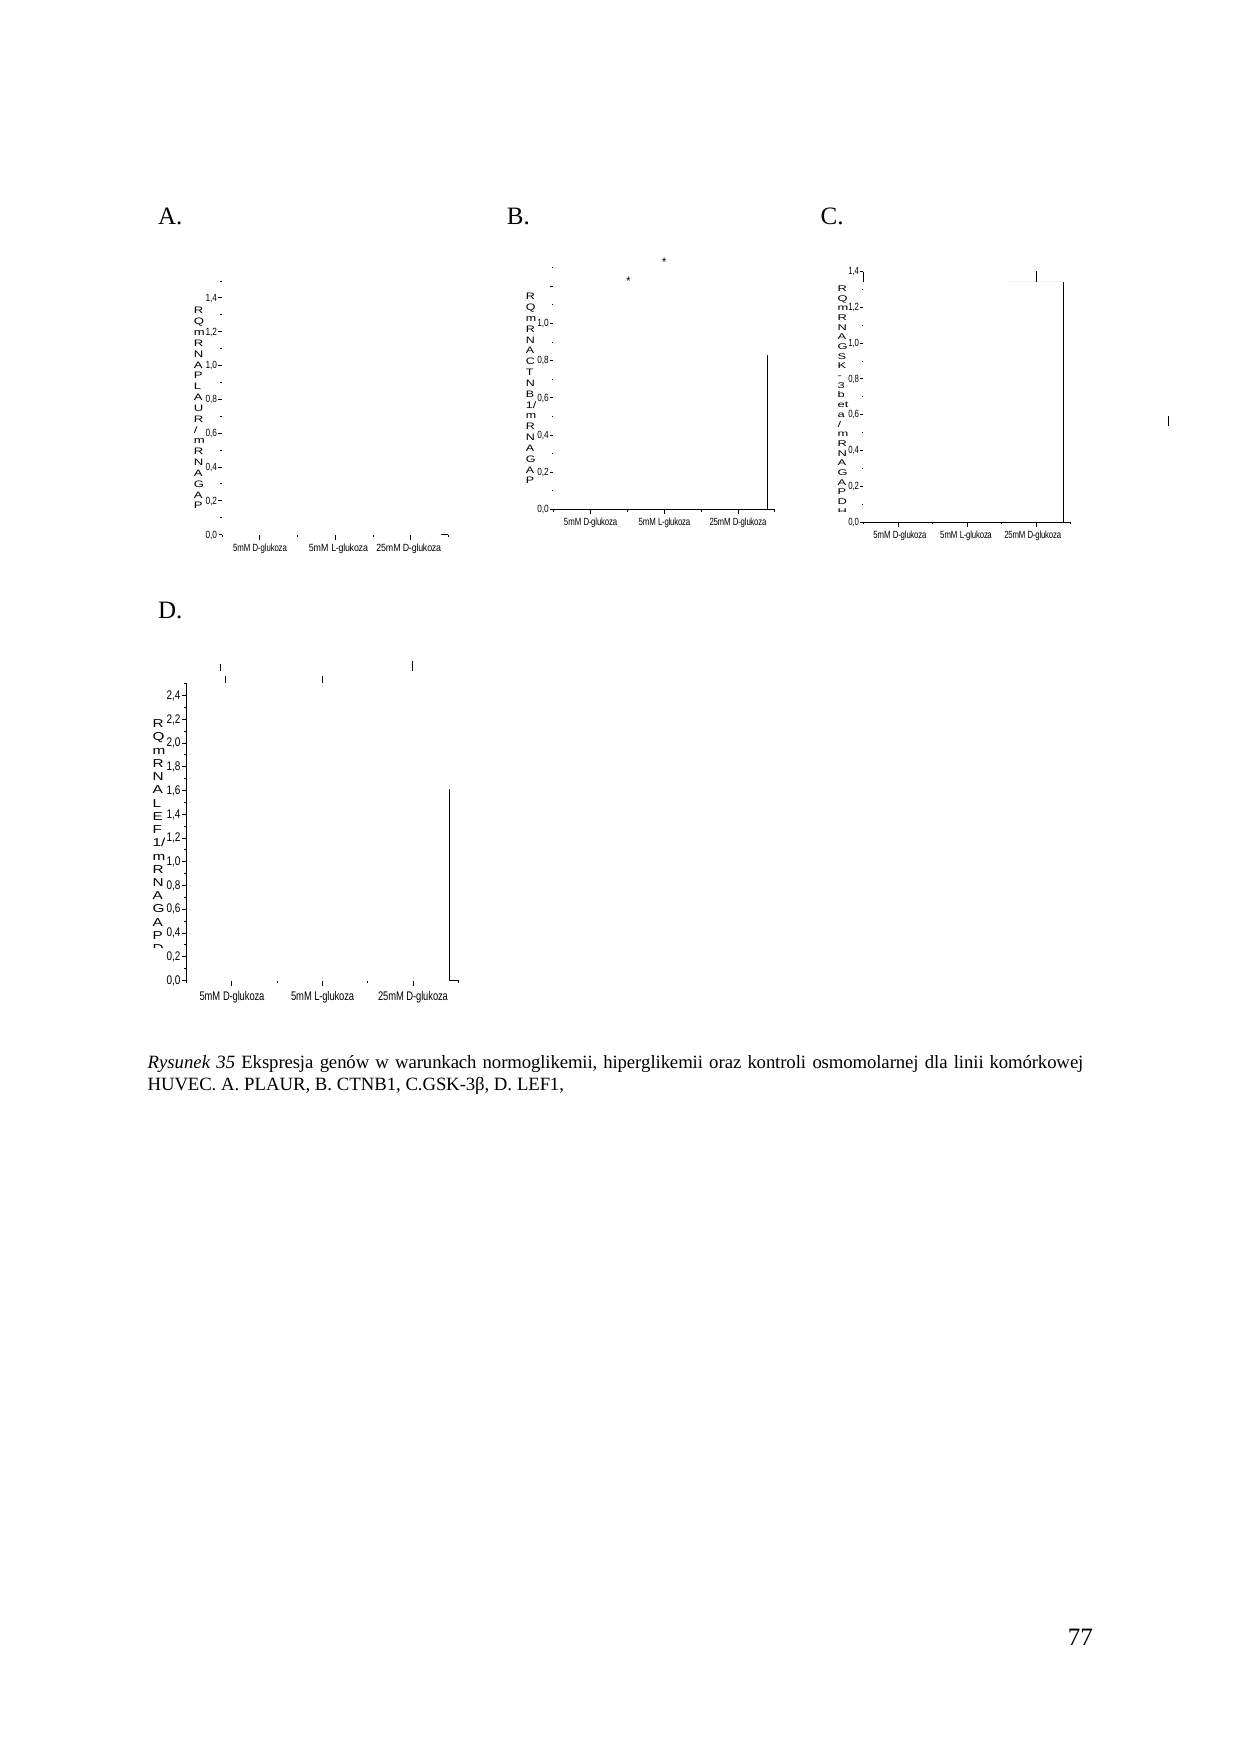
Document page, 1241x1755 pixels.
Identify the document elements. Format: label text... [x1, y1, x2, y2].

text 2,0 [166, 735, 181, 749]
text 0,6 [166, 901, 181, 916]
text RQ mRNA PLAUR/mRNA GAPDH [194, 305, 205, 512]
text 1,0 [537, 317, 549, 329]
text 2,4 [166, 687, 181, 702]
text 2,2 [166, 711, 181, 726]
text 0,2 [205, 494, 218, 506]
text 0,8 [166, 877, 181, 892]
text 1,4 [848, 265, 860, 277]
text 0,0 [205, 528, 218, 540]
text RQ mRNA LEF1/ mRNA GAPDH [152, 717, 166, 948]
text 0,4 [205, 461, 218, 472]
text 77 [1068, 1624, 1095, 1651]
text 0,4 [848, 444, 860, 456]
text 0,0 [848, 516, 860, 527]
text 0,2 [537, 466, 549, 477]
text RQ mRNA CTNB1/mRNA GAPDH [526, 291, 537, 487]
text 0,0 [537, 503, 549, 515]
text 0,4 [166, 925, 181, 939]
text 0,8 [205, 393, 218, 405]
text 1,4 [205, 291, 218, 303]
text 0,2 [848, 480, 860, 492]
text C. [820, 203, 846, 230]
text Rysunek 35 Ekspresja genów w warunkach normoglikemii, hiperglikemii oraz kontroli osmomolarnej dla linii komórkowej HUVEC. A. PLAUR, B. CTNB1, C.GSK-3β, D. LEF1, [147, 1051, 1092, 1094]
text 0,6 [205, 427, 218, 439]
text * [553, 273, 703, 288]
text 0,6 [537, 391, 549, 403]
text 0,8 [537, 354, 549, 366]
text 1,6 [166, 782, 181, 797]
text 1,2 [848, 301, 860, 313]
text 5mM L-glukoza 25mM D-glukoza [291, 988, 450, 1003]
text 5mM D-glukoza 5mM L-glukoza [564, 516, 692, 528]
text 25mM D-glukoza [709, 516, 768, 528]
text RQ mRNA GSK-3beta /mRNA GAPDH [837, 283, 848, 511]
text 5mM D-glukoza 5mM L-glukoza 25mM D-glukoza [873, 529, 1064, 541]
text 1,0 [166, 854, 181, 868]
text 1,2 [166, 830, 181, 844]
text 0,6 [848, 408, 860, 420]
text 1,4 [166, 806, 181, 821]
text 5mM D-glukoza [199, 988, 266, 1003]
text A. [158, 203, 184, 230]
text 1,0 [848, 336, 860, 348]
text 1,0 [205, 359, 218, 371]
text 0,2 [166, 949, 181, 963]
text D. [158, 596, 184, 623]
text * [662, 255, 667, 268]
text 1,2 [205, 325, 218, 337]
text 5mM D-glukoza 5mM L-glukoza 25mM D-glukoza [233, 542, 442, 554]
text 0,4 [537, 428, 549, 440]
text 0,0 [166, 972, 181, 987]
text B. [507, 203, 532, 230]
text 0,8 [848, 372, 860, 384]
text 1,8 [166, 759, 181, 773]
